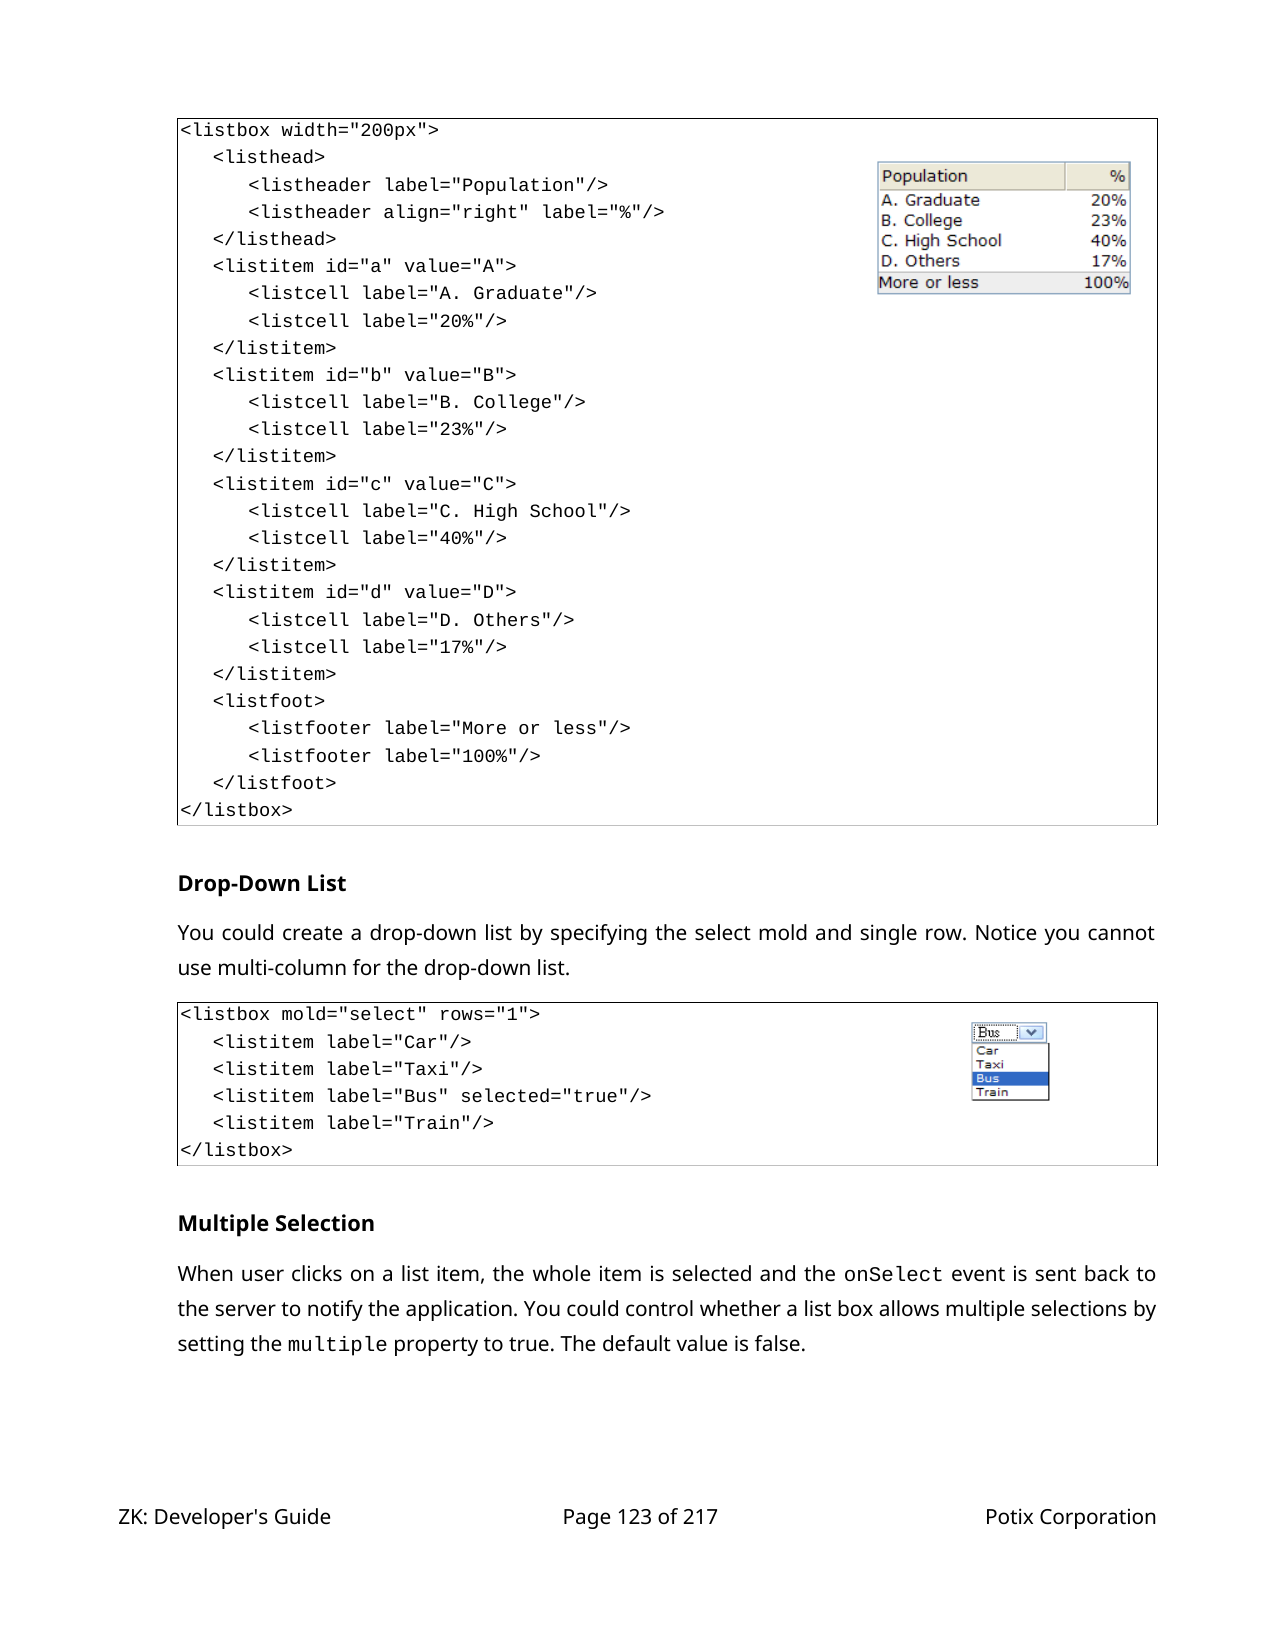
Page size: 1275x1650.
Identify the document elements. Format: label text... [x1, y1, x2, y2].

text <listcell label="23%"/> [178, 417, 1157, 441]
text <listcell label="A. Graduate"/> [178, 281, 1157, 306]
text <listfooter label="More or less"/> [178, 716, 1157, 741]
text <listcell label="B. College"/> [178, 390, 1157, 414]
text <listitem label="Train"/> [178, 1111, 1157, 1135]
text <listheader align="right" label="%"/> [178, 200, 875, 224]
text <listitem id="d" value="D"> [178, 580, 1157, 604]
text <listitem label="Car"/> [178, 1029, 968, 1054]
text When user clicks on a list item, the whole item is selected and the onSelect event is sent back to the server to notify the application. You could control whether a list box allows multiple selections by setting the multiple property to true. The default value is false. [177, 1259, 1157, 1358]
text <listitem id="b" value="B"> [178, 363, 1157, 387]
text <listitem id="c" value="C"> [178, 472, 1157, 496]
text <listcell label="C. High School"/> [178, 499, 1157, 523]
text <listcell label="40%"/> [178, 526, 1157, 550]
subtitle Multiple Selection [177, 1208, 1157, 1238]
text <listitem label="Taxi"/> [178, 1057, 968, 1081]
text </listbox> [178, 1138, 1157, 1165]
picture [875, 160, 1136, 297]
text <listhead> [178, 145, 1157, 169]
text [1053, 1029, 1157, 1054]
subtitle Drop-Down List [177, 868, 1157, 898]
text [1136, 227, 1157, 251]
text <listcell label="17%"/> [178, 635, 1157, 659]
text </listhead> [178, 227, 875, 251]
text <listitem id="a" value="A"> [178, 254, 875, 278]
text </listitem> [178, 444, 1157, 469]
text </listitem> [178, 553, 1157, 577]
text </listfoot> [178, 771, 1157, 795]
text <listcell label="20%"/> [178, 308, 1157, 333]
text </listitem> [178, 662, 1157, 686]
text <listitem label="Bus" selected="true"/> [178, 1084, 1157, 1108]
text <listfooter label="100%"/> [178, 743, 1157, 768]
text <listcell label="D. Others"/> [178, 607, 1157, 632]
picture [968, 1020, 1053, 1103]
text </listitem> [178, 336, 1157, 360]
text You could create a drop-down list by specifying the select mold and single row. Notice you cannot use multi-column for the drop-down list. [177, 918, 1157, 982]
text [1053, 1057, 1157, 1081]
text <listheader label="Population"/> [178, 172, 875, 197]
text <listbox mold="select" rows="1"> [178, 1003, 1157, 1027]
text <listbox width="200px"> [178, 119, 1157, 142]
text </listbox> [178, 798, 1157, 825]
text <listfoot> [178, 689, 1157, 713]
